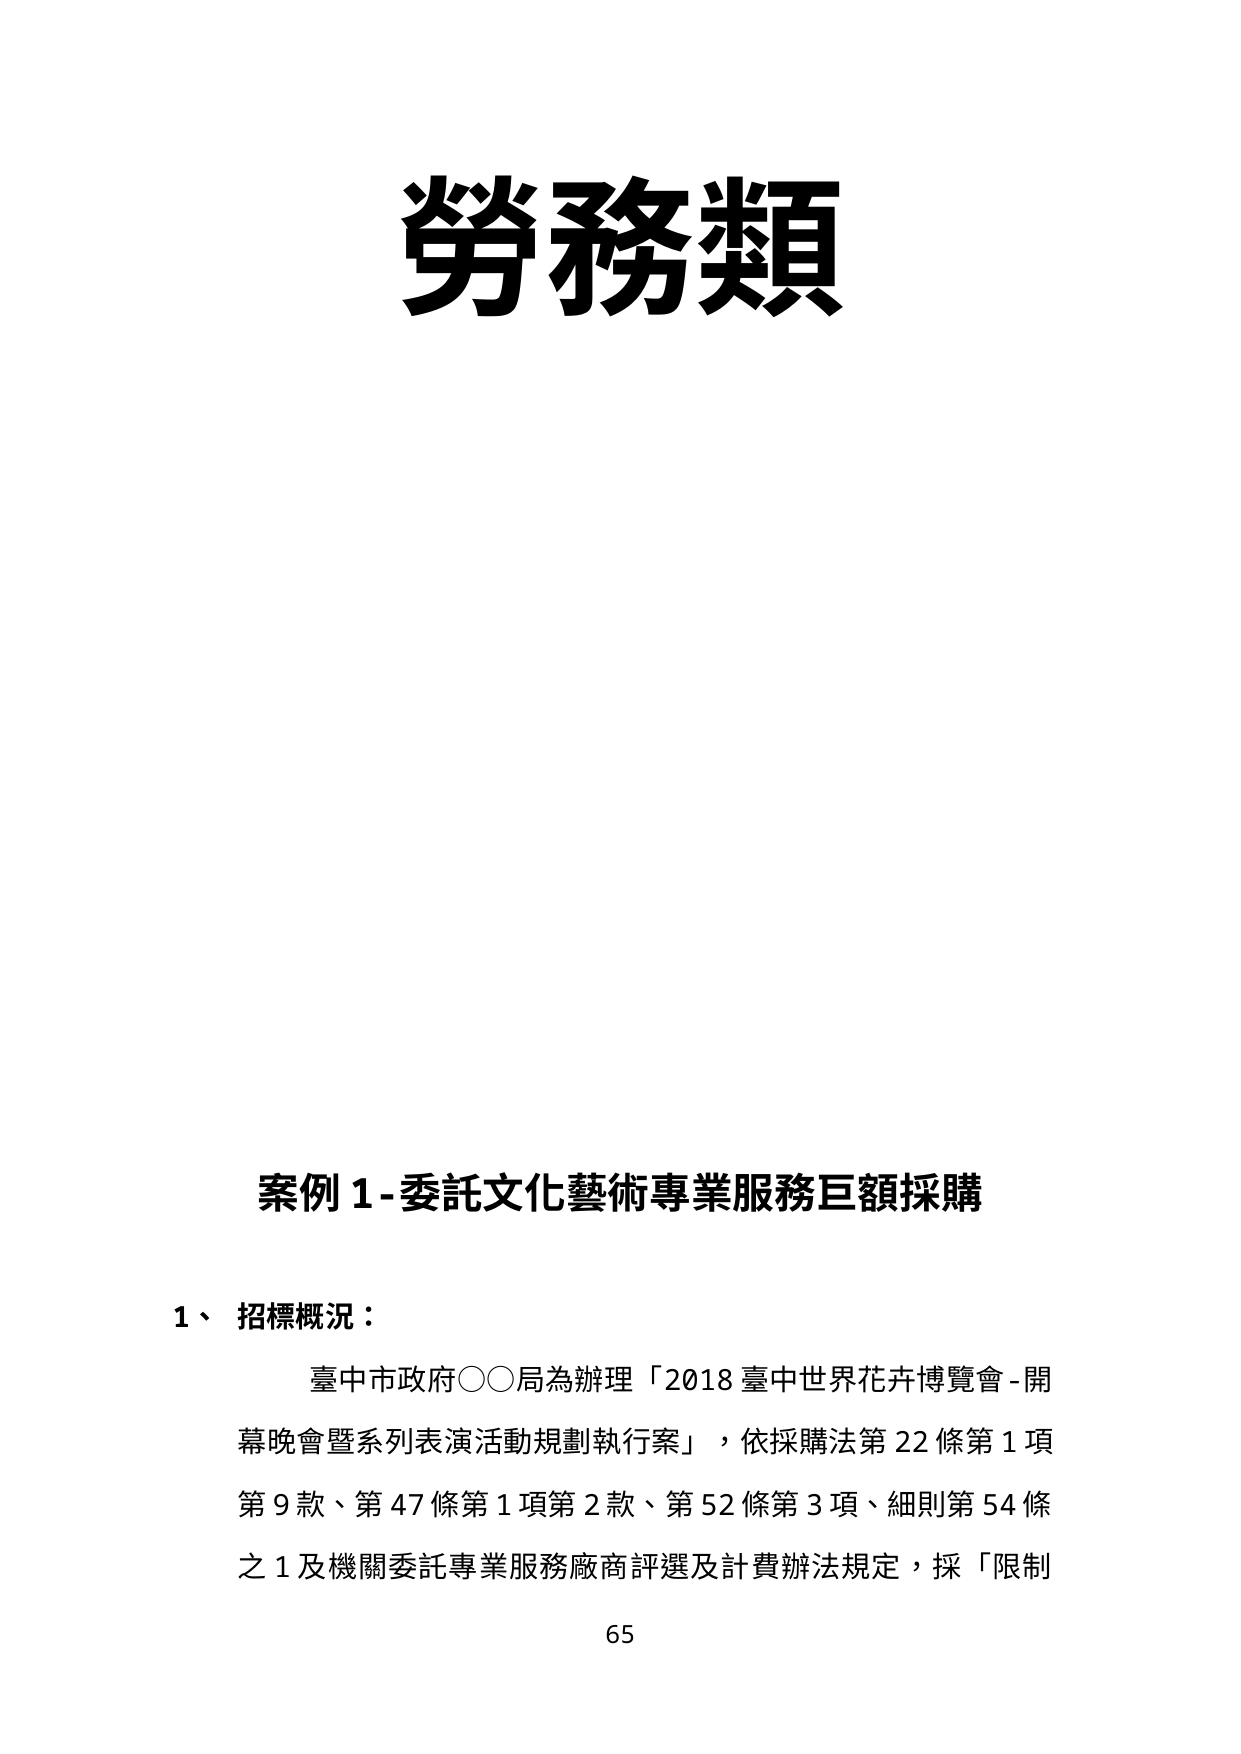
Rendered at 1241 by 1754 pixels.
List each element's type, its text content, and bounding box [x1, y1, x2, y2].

text 勞務類 [187, 103, 1053, 353]
text 案例1-委託文化藝術專業服務巨額採購 [187, 1149, 1053, 1211]
text 臺中市政府○○局為辦理「2018臺中世界花卉博覽會-開幕晚會暨系列表演活動規劃執行案」，依採購法第22條第1項第9款、第47條第1項第2款、第52條第3項、細則第54條之1及機關委託專業服務廠商評選及計費辦法規定，採「限制 [237, 1336, 1053, 1586]
list 招標概況： [172, 1274, 1053, 1336]
